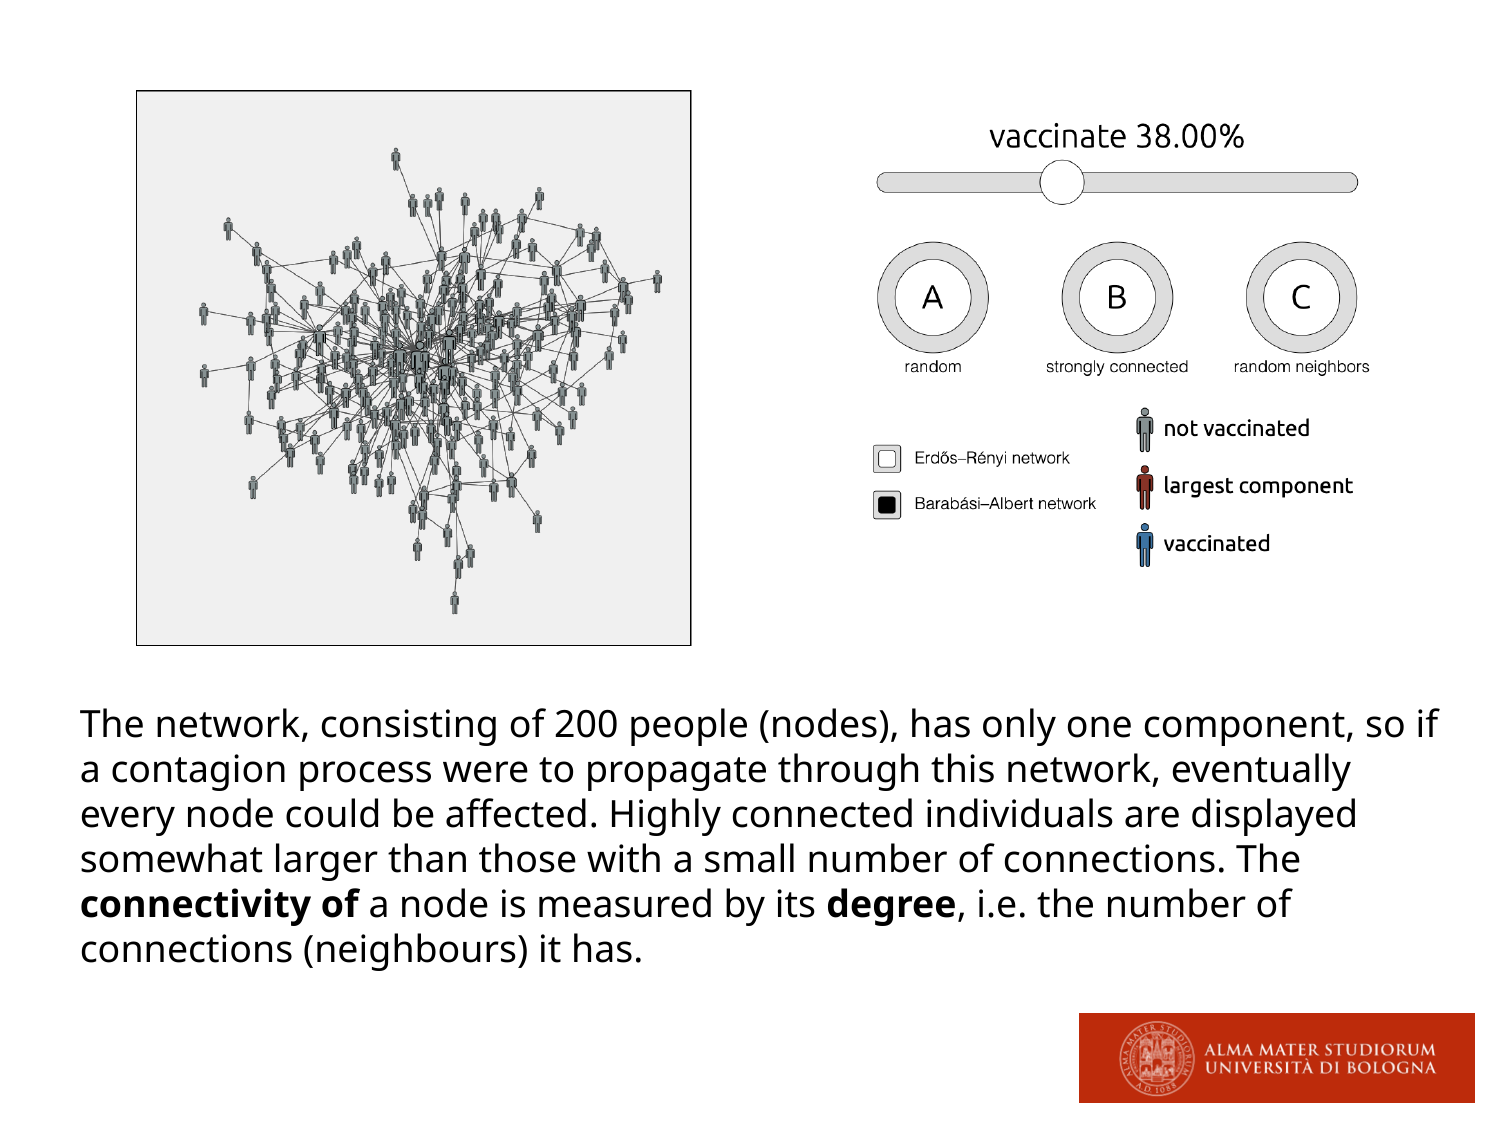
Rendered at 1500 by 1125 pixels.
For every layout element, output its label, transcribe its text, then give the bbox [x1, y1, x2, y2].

picture [112, 78, 1388, 663]
list The network, consisting of 200 people (nodes), has only one component, so if a contagion process were to propagate through this network, eventually every node could be affected. Highly connected individuals are displayed somewhat larger than those with a small number of connections. The connectivity of a node is measured by its degree, i.e. the number of connections (neighbours) it has. [64, 692, 1471, 988]
